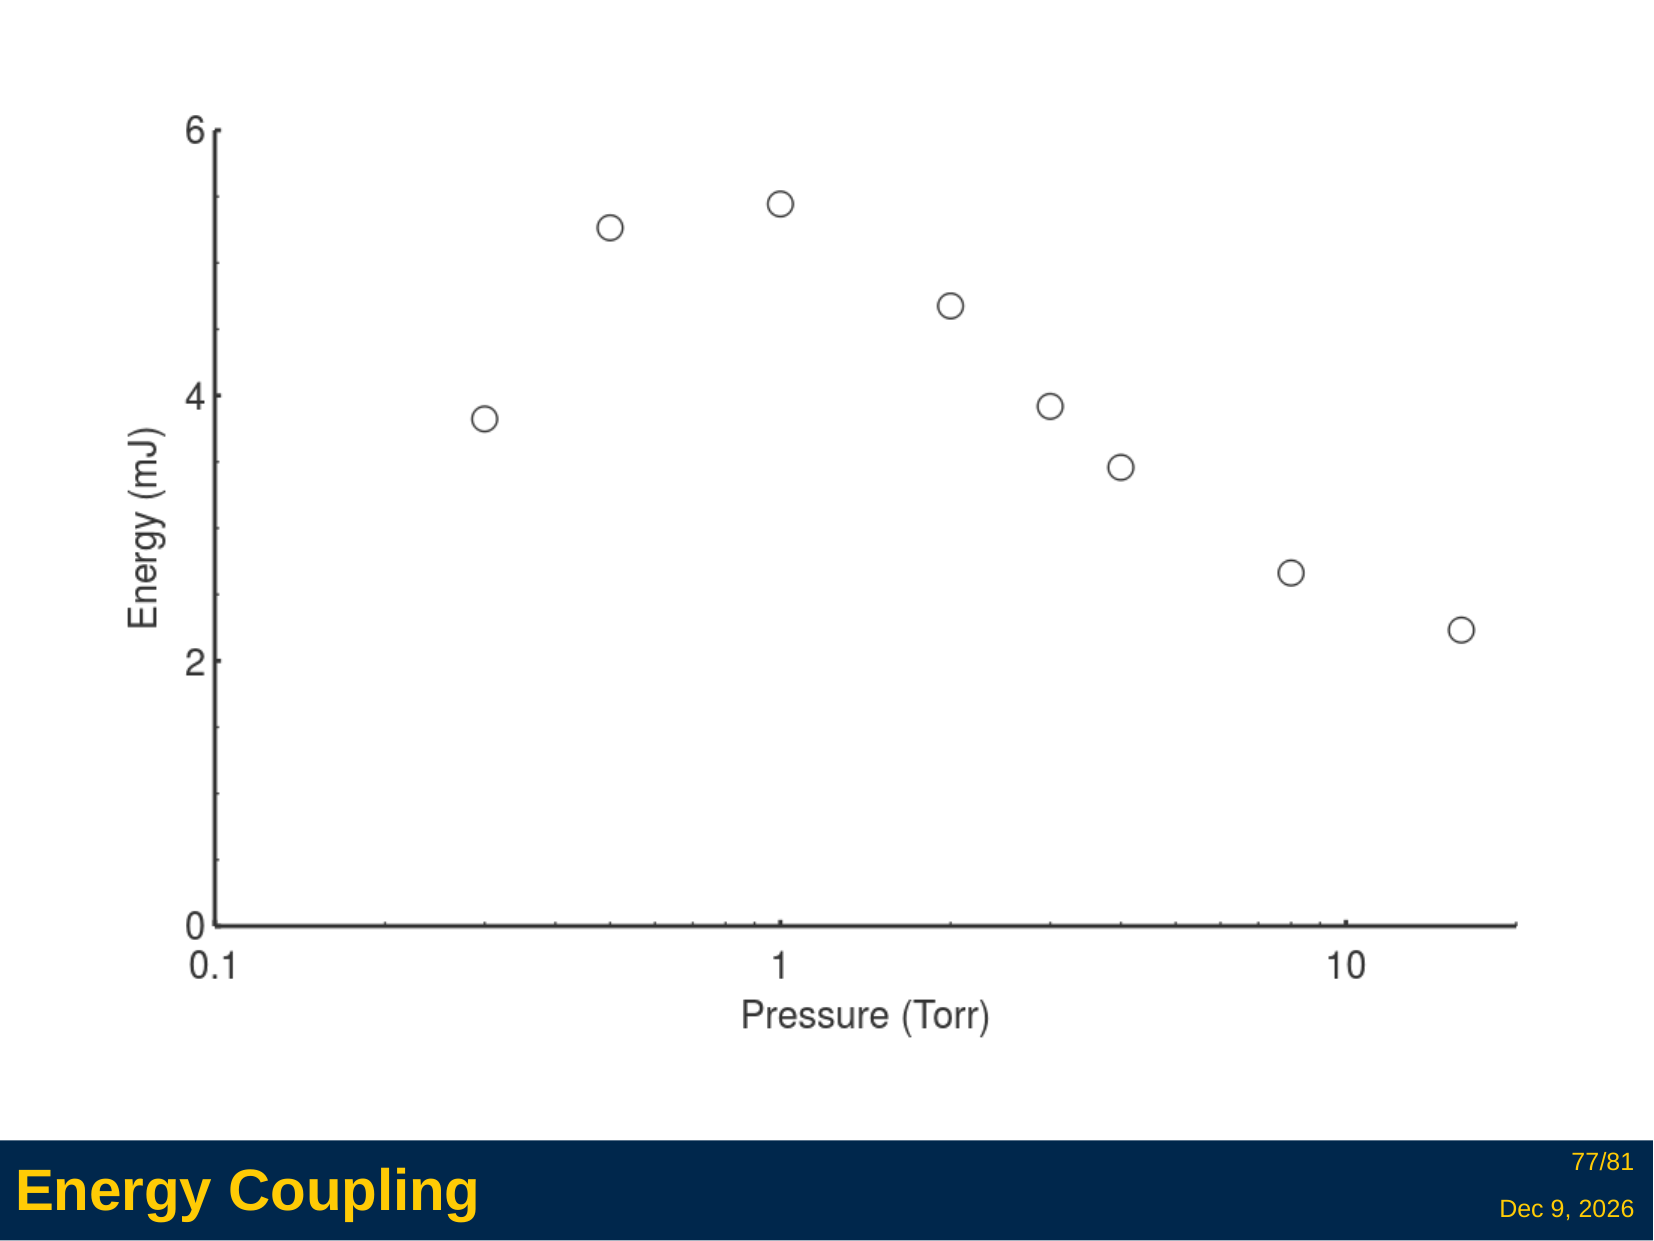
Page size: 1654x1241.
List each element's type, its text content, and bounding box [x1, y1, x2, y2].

picture [65, 93, 1554, 1039]
title Energy Coupling [14, 1140, 1380, 1241]
